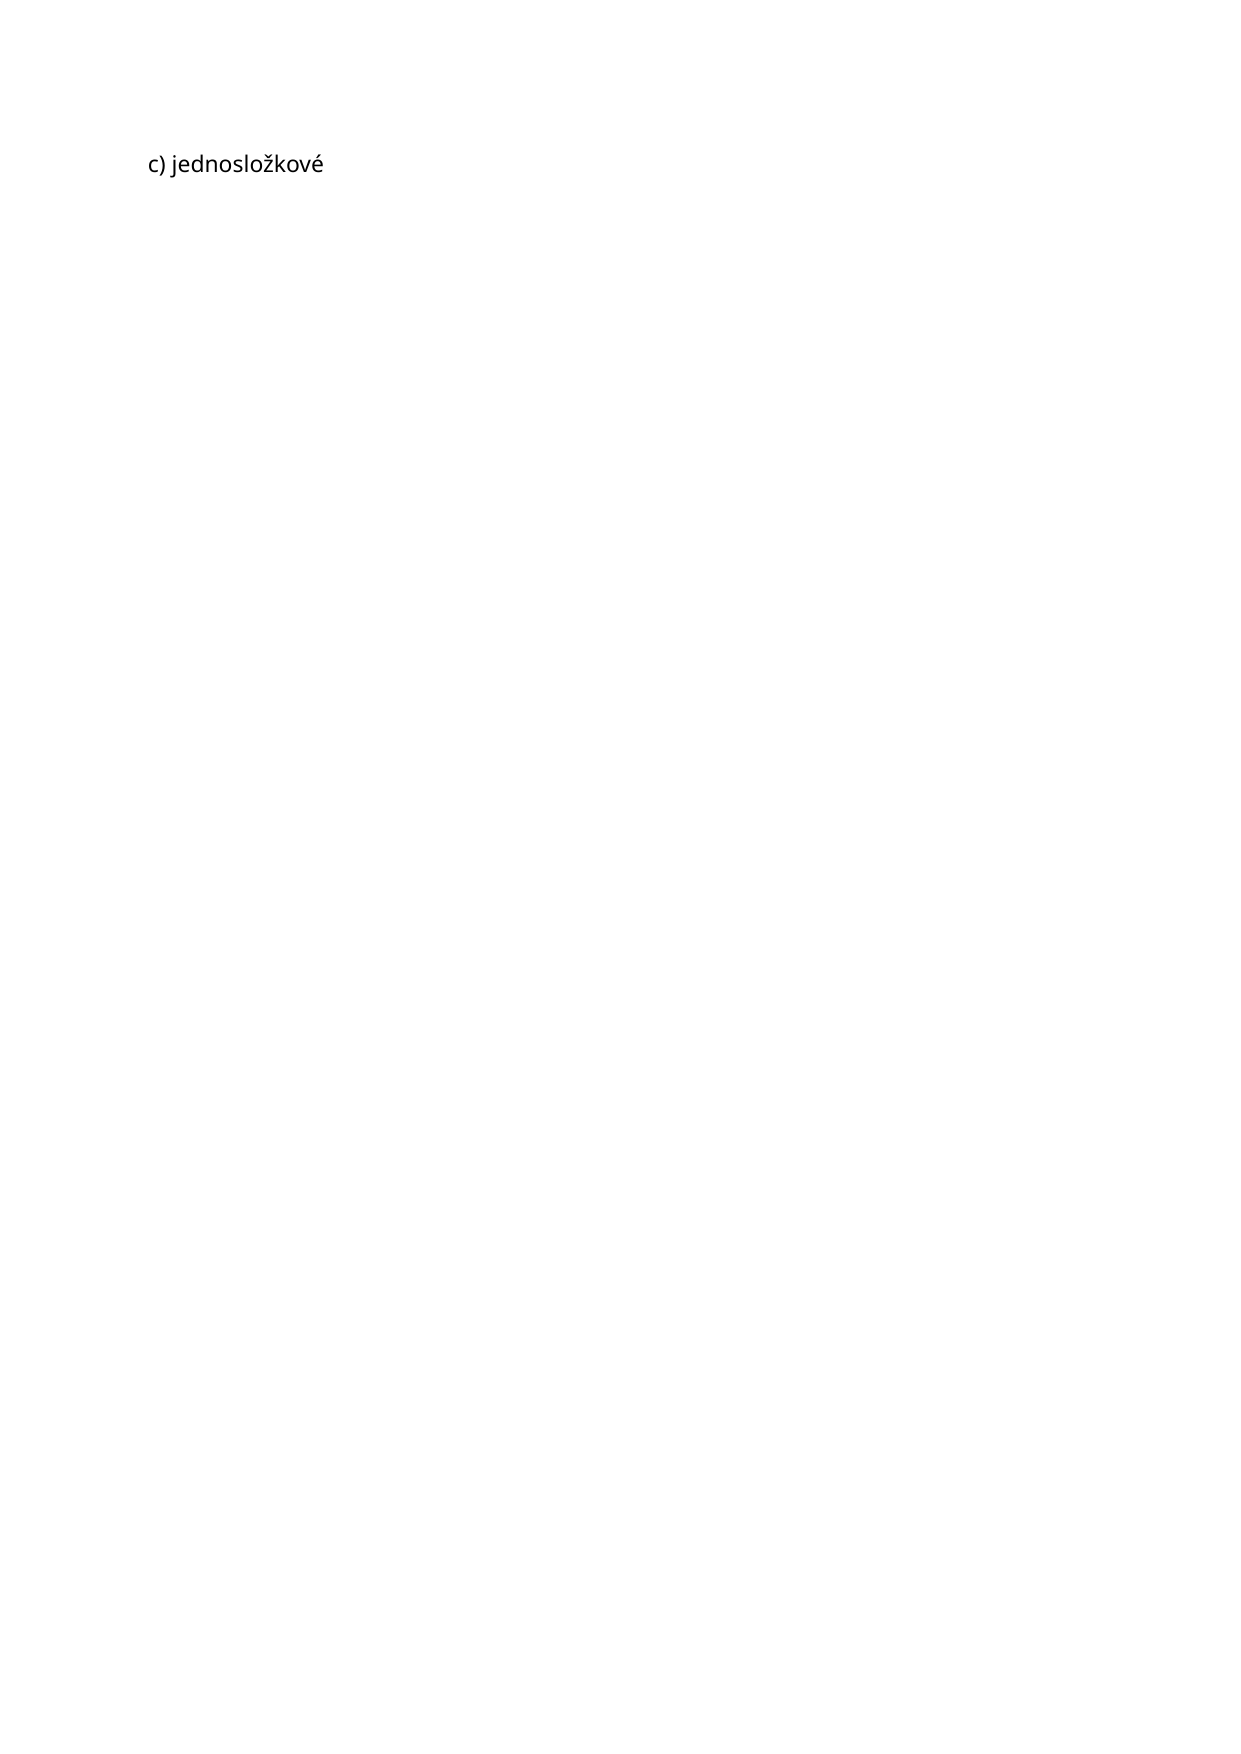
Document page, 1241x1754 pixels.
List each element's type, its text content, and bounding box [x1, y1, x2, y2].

text c) jednosložkové [148, 148, 1093, 179]
